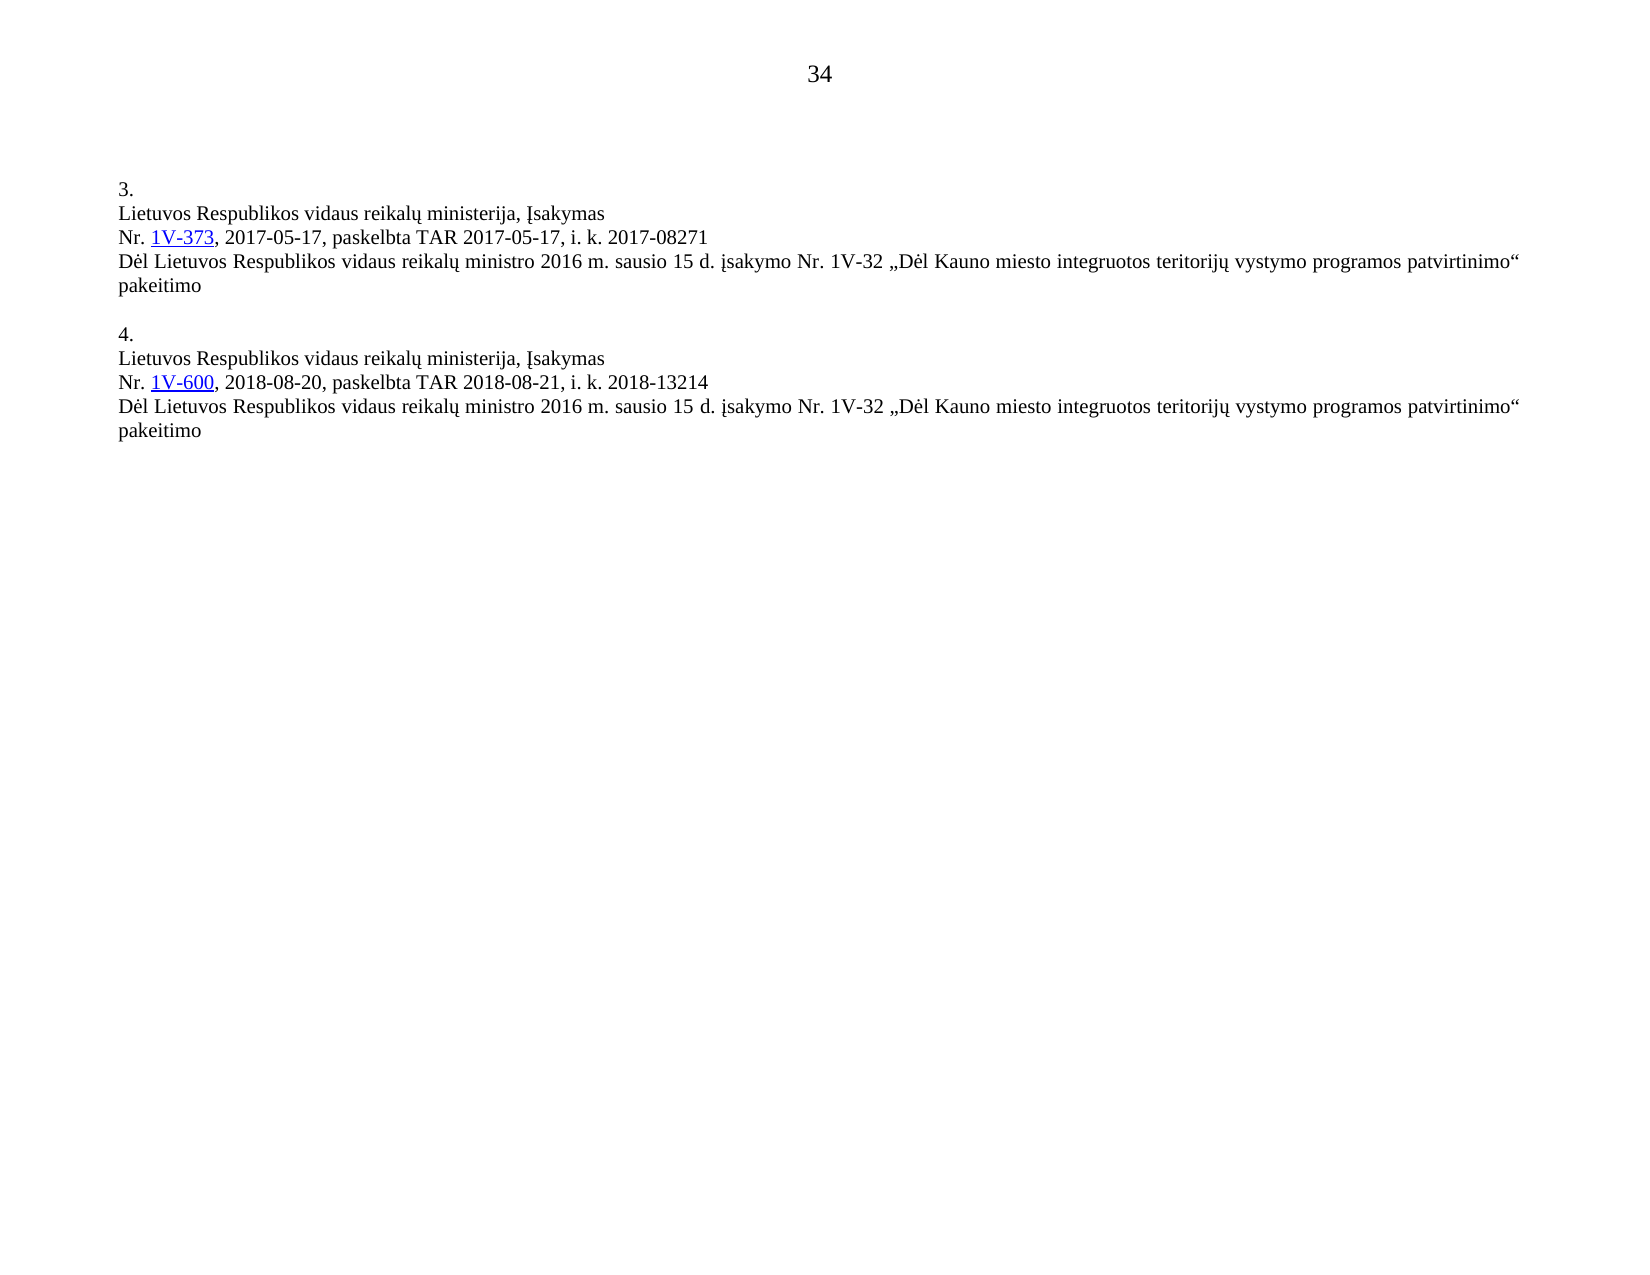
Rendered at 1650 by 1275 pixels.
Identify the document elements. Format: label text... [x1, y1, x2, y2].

text 4. [118, 322, 1521, 346]
text Dėl Lietuvos Respublikos vidaus reikalų ministro 2016 m. sausio 15 d. įsakymo Nr. 1V-32 „Dėl Kauno miesto integruotos teritorijų vystymo programos patvirtinimo“ pakeitimo [118, 394, 1521, 442]
text Nr. 1V-600, 2018-08-20, paskelbta TAR 2018-08-21, i. k. 2018-13214 [118, 370, 1521, 394]
text Nr. 1V-373, 2017-05-17, paskelbta TAR 2017-05-17, i. k. 2017-08271 [118, 225, 1521, 249]
text Dėl Lietuvos Respublikos vidaus reikalų ministro 2016 m. sausio 15 d. įsakymo Nr. 1V-32 „Dėl Kauno miesto integruotos teritorijų vystymo programos patvirtinimo“ pakeitimo [118, 249, 1521, 297]
text Lietuvos Respublikos vidaus reikalų ministerija, Įsakymas [118, 201, 1521, 225]
text 3. [118, 177, 1521, 201]
text Lietuvos Respublikos vidaus reikalų ministerija, Įsakymas [118, 346, 1521, 370]
